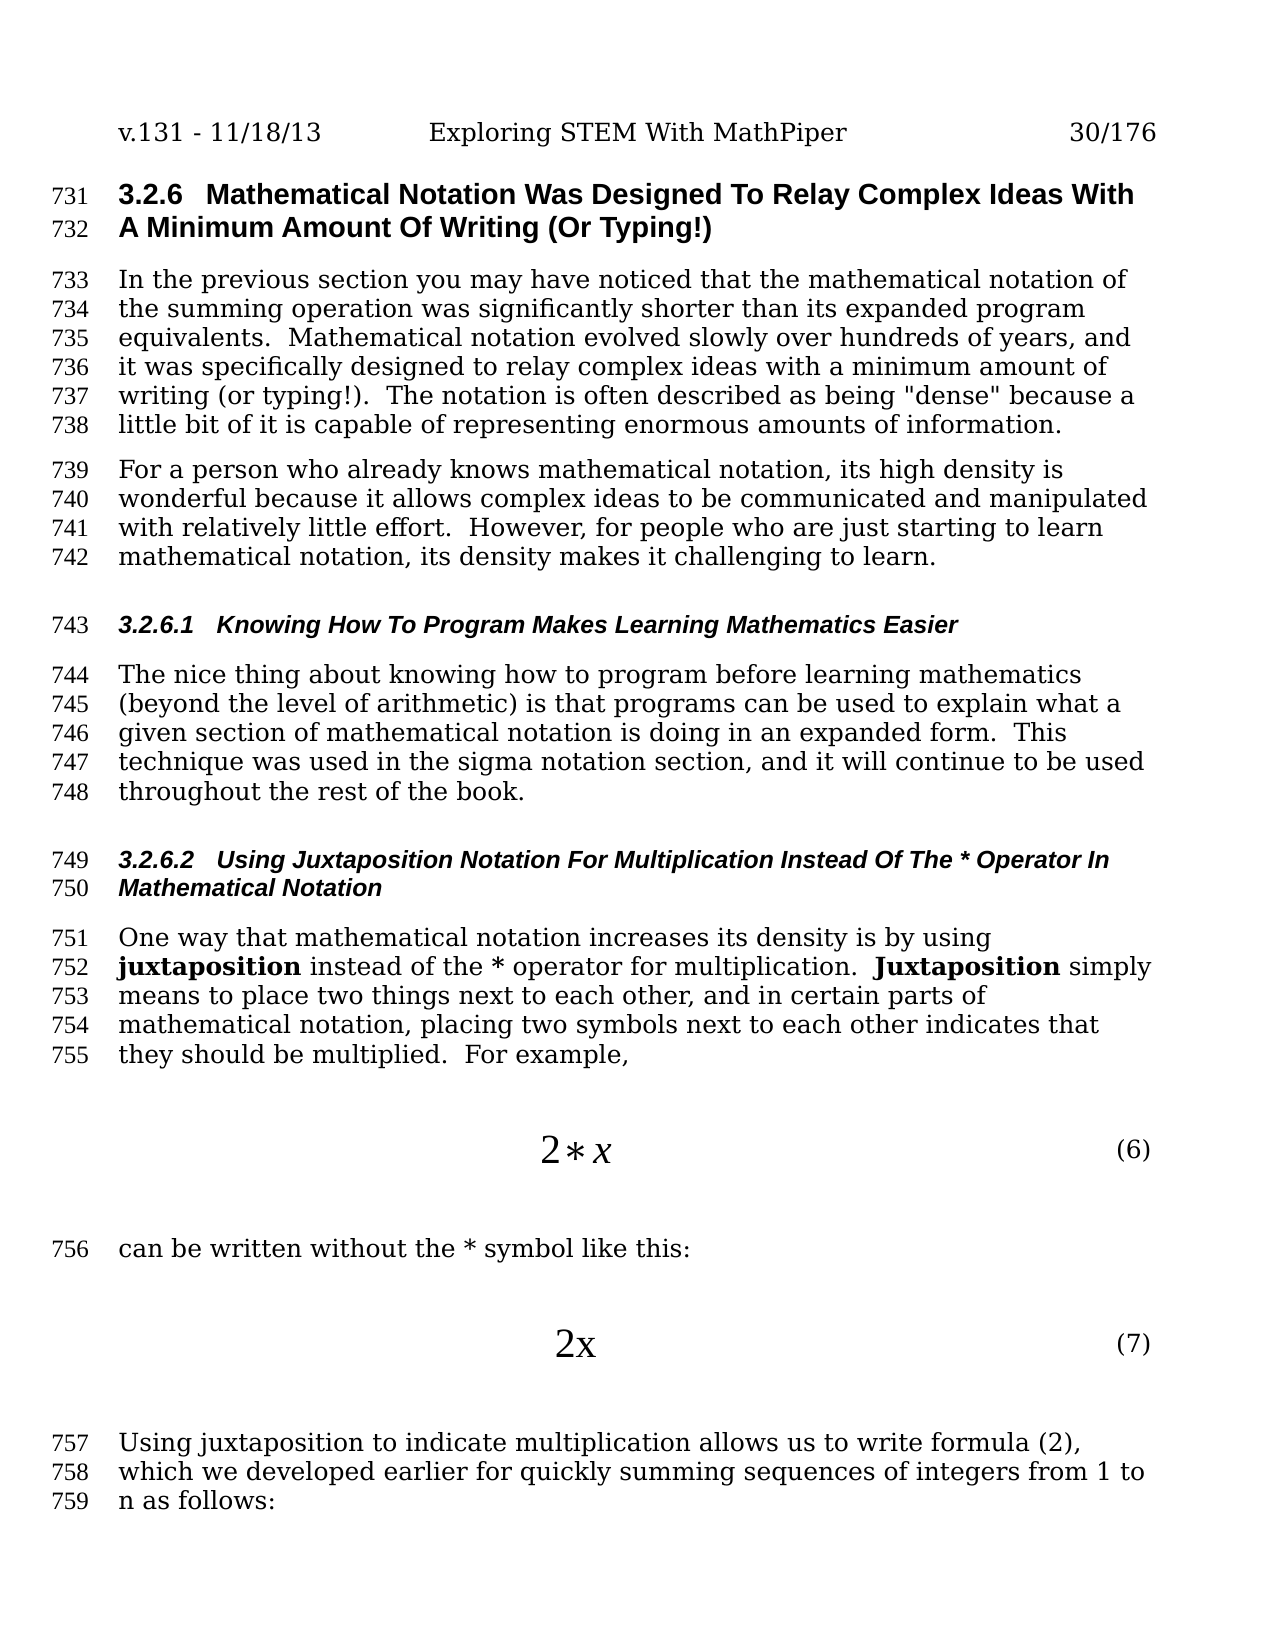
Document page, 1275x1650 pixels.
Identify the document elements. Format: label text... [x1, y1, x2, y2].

text Using juxtaposition to indicate multiplication allows us to write formula (2), which we developed earlier for quickly summing sequences of integers from 1 to n as follows: [118, 1428, 1157, 1515]
table_header (7) [1041, 1313, 1157, 1375]
subtitle Using Juxtaposition Notation For Multiplication Instead Of The * Operator In Mathematical Notation [118, 845, 1157, 902]
table_header [118, 1119, 1041, 1181]
text One way that mathematical notation increases its density is by using juxtaposition instead of the * operator for multiplication. Juxtaposition simply means to place two things next to each other, and in certain parts of mathematical notation, placing two symbols next to each other indicates that they should be multiplied. For example, [118, 923, 1157, 1069]
table_header [118, 1313, 1041, 1375]
text For a person who already knows mathematical notation, its high density is wonderful because it allows complex ideas to be communicated and manipulated with relatively little effort. However, for people who are just starting to learn mathematical notation, its density makes it challenging to learn. [118, 455, 1157, 571]
subtitle Mathematical Notation Was Designed To Relay Complex Ideas With A Minimum Amount Of Writing (Or Typing!) [118, 177, 1157, 244]
text In the previous section you may have noticed that the mathematical notation of the summing operation was significantly shorter than its expanded program equivalents. Mathematical notation evolved slowly over hundreds of years, and it was specifically designed to relay complex ideas with a minimum amount of writing (or typing!). The notation is often described as being "dense" because a little bit of it is capable of representing enormous amounts of information. [118, 265, 1157, 440]
text can be written without the * symbol like this: [118, 1234, 1157, 1263]
table_header (6) [1041, 1119, 1157, 1181]
text The nice thing about knowing how to program before learning mathematics (beyond the level of arithmetic) is that programs can be used to explain what a given section of mathematical notation is doing in an expanded form. This technique was used in the sigma notation section, and it will continue to be used throughout the rest of the book. [118, 660, 1157, 806]
subtitle Knowing How To Program Makes Learning Mathematics Easier [118, 611, 1157, 639]
